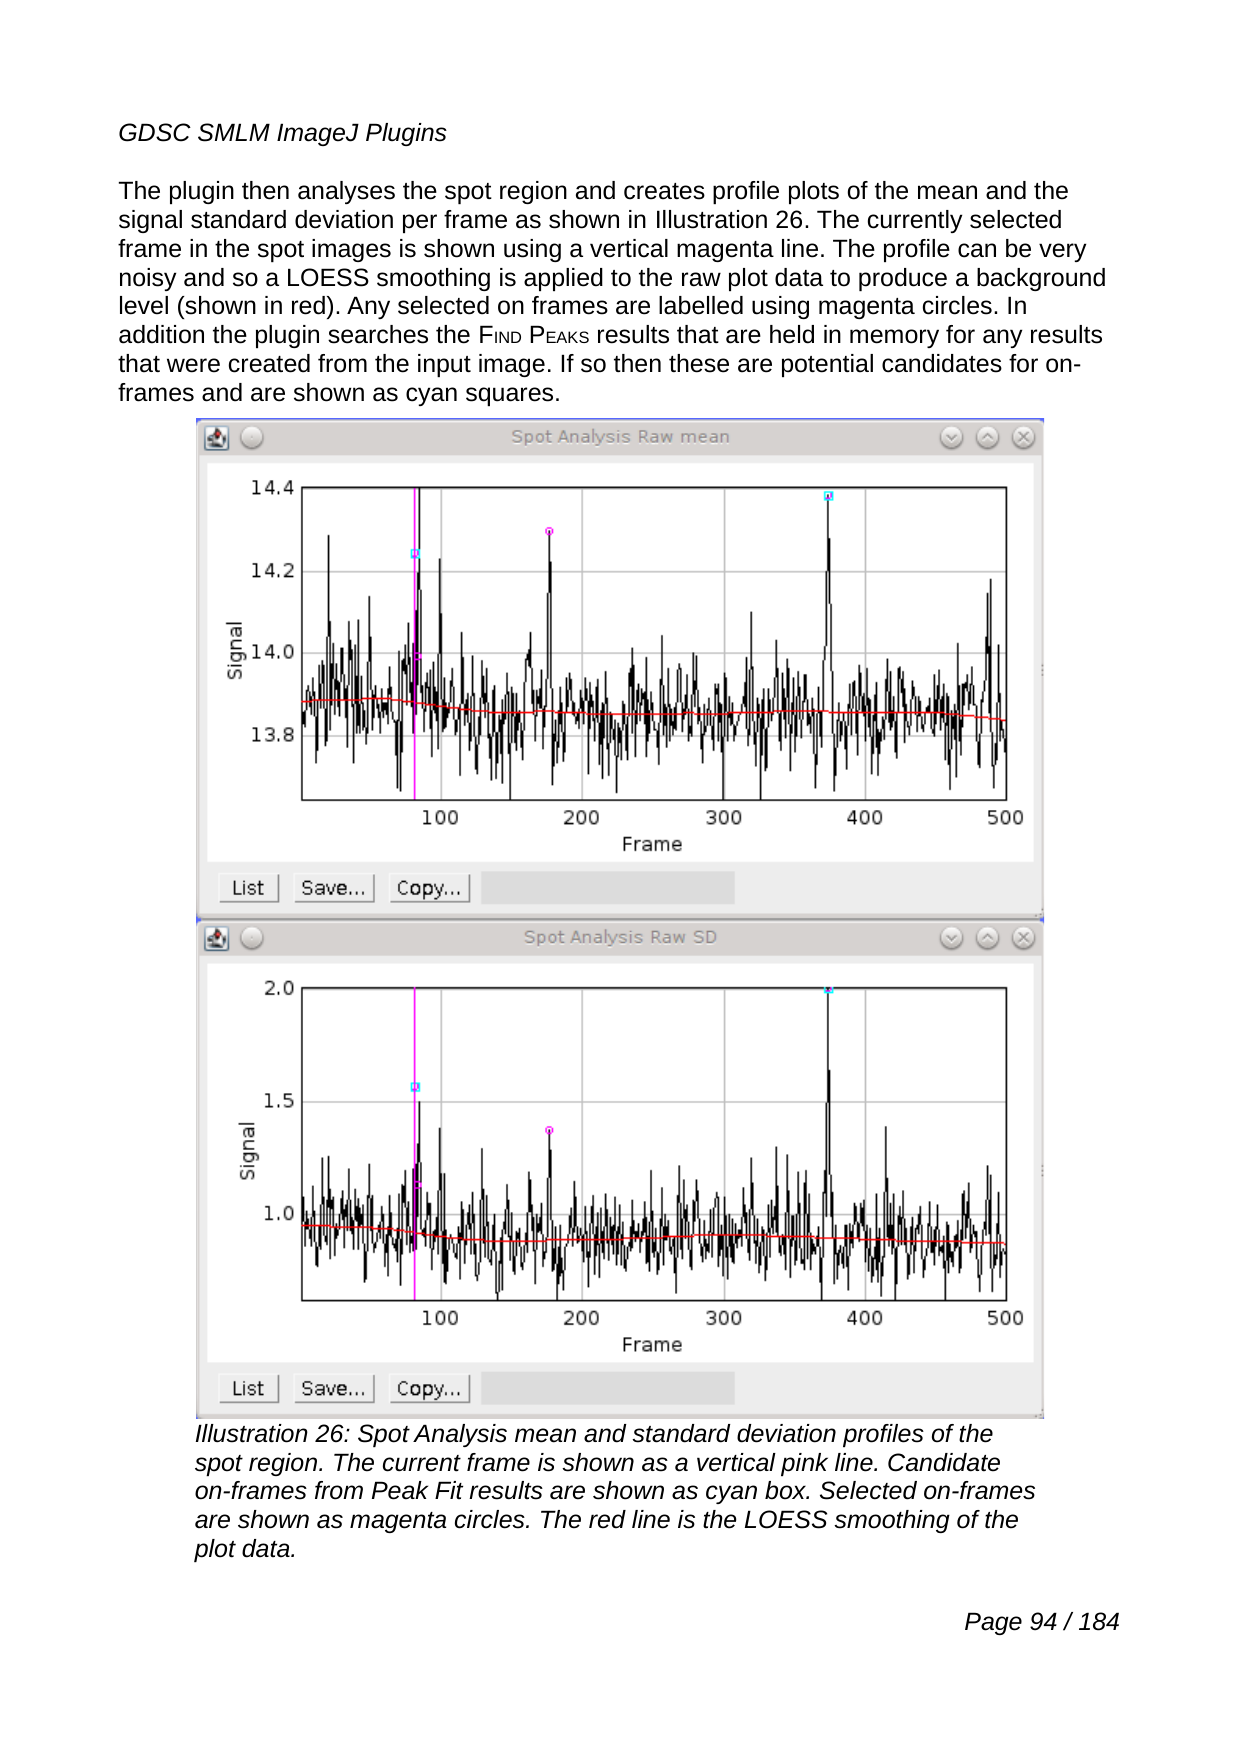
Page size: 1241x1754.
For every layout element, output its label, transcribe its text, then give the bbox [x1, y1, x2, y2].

text Illustration 26: Spot Analysis mean and standard deviation profiles of the spot region. The current frame is shown as a vertical pink line. Candidate on-frames from Peak Fit results are shown as cyan box. Selected on-frames are shown as magenta circles. The red line is the LOESS smoothing of the plot data. [194, 1419, 1046, 1562]
picture [196, 418, 1045, 1419]
text The plugin then analyses the spot region and creates profile plots of the mean and the signal standard deviation per frame as shown in Illustration 26. The currently selected frame in the spot images is shown using a vertical magenta line. The profile can be very noisy and so a LOESS smoothing is applied to the raw plot data to produce a background level (shown in red). Any selected on frames are labelled using magenta circles. In addition the plugin searches the Find Peaks results that are held in memory for any results that were created from the input image. If so then these are potential candidates for on-frames and are shown as cyan squares. [118, 176, 1122, 406]
